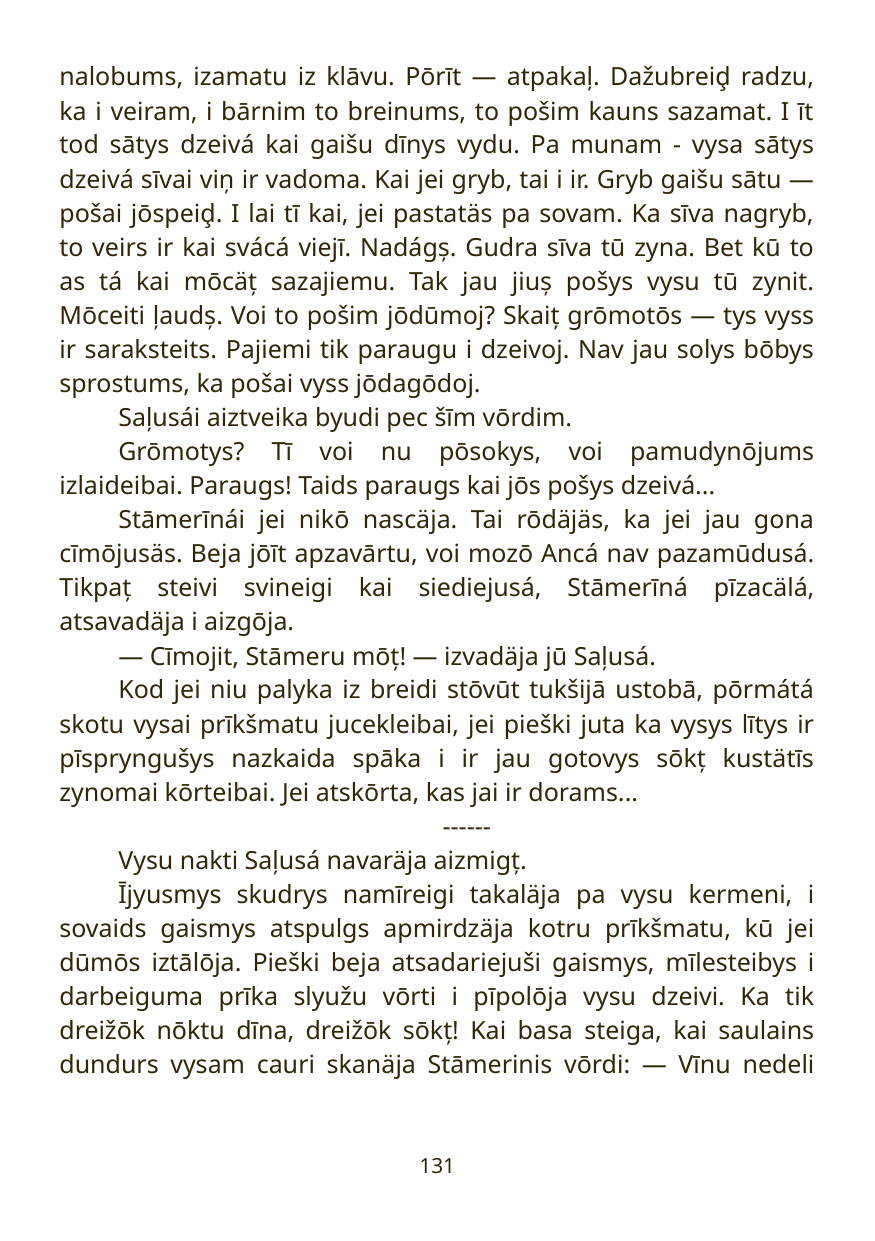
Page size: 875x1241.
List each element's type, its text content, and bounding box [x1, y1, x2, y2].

text Stāmerīnái jei nikō nascäja. Tai rōdäjäs, ka jei jau gona cīmōjusäs. Beja jōīt apzavārtu, voi mozō Ancá nav pazamūdusá. Tikpaț steivi svineigi kai siediejusá, Stāmerīná pīzacälá, atsavadäja i aizgōja. [59, 502, 815, 638]
text — Cīmojit, Stāmeru mōț! — izvadäja jū Saļusá. [59, 638, 815, 672]
text nalobums, izamatu iz klāvu. Pōrīt — atpakaļ. Dažubreiḑ radzu, ka i veiram, i bārnim to breinums, to pošim kauns sazamat. I īt tod sātys dzeivá kai gaišu dīnys vydu. Pa munam - vysa sātys dzeivá sīvai viņ ir vadoma. Kai jei gryb, tai i ir. Gryb gaišu sātu — pošai jōspeiḑ. I lai tī kai, jei pastatäs pa sovam. Ka sīva nagryb, to veirs ir kai svácá viejī. Nadágș. Gudra sīva tū zyna. Bet kū to as tá kai mōcäț sazajiemu. Tak jau jiuș pošys vysu tū zynit. Mōceiti ļaudș. Voi to pošim jōdūmoj? Skaiț grōmotōs — tys vyss ir saraksteits. Pajiemi tik paraugu i dzeivoj. Nav jau solys bōbys sprostums, ka pošai vyss jōdagōdoj. [59, 59, 815, 400]
text Ījyusmys skudrys namīreigi takaläja pa vysu kermeni, i sovaids gaismys atspulgs apmirdzäja kotru prīkšmatu, kū jei dūmōs iztālōja. Pieški beja atsadariejuši gaismys, mīlesteibys i darbeiguma prīka slyužu vōrti i pīpolōja vysu dzeivi. Ka tik dreižōk nōktu dīna, dreižōk sōkț! Kai basa steiga, kai saulains dundurs vysam cauri skanäja Stāmerinis vōrdi: — Vīnu nedeli [59, 877, 815, 1081]
text Vysu nakti Saļusá navaräja aizmigț. [59, 842, 815, 877]
text Grōmotys? Tī voi nu pōsokys, voi pamudynōjums izlaideibai. Paraugs! Taids paraugs kai jōs pošys dzeivá... [59, 434, 815, 502]
text ------ [59, 808, 815, 842]
text Saļusái aiztveika byudi pec šīm vōrdim. [59, 400, 815, 434]
text Kod jei niu palyka iz breidi stōvūt tukšijā ustobā, pōrmátá skotu vysai prīkšmatu jucekleibai, jei pieški juta ka vysys lītys ir pīspryngušys nazkaida spāka i ir jau gotovys sōkț kustätīs zynomai kōrteibai. Jei atskōrta, kas jai ir dorams... [59, 672, 815, 808]
